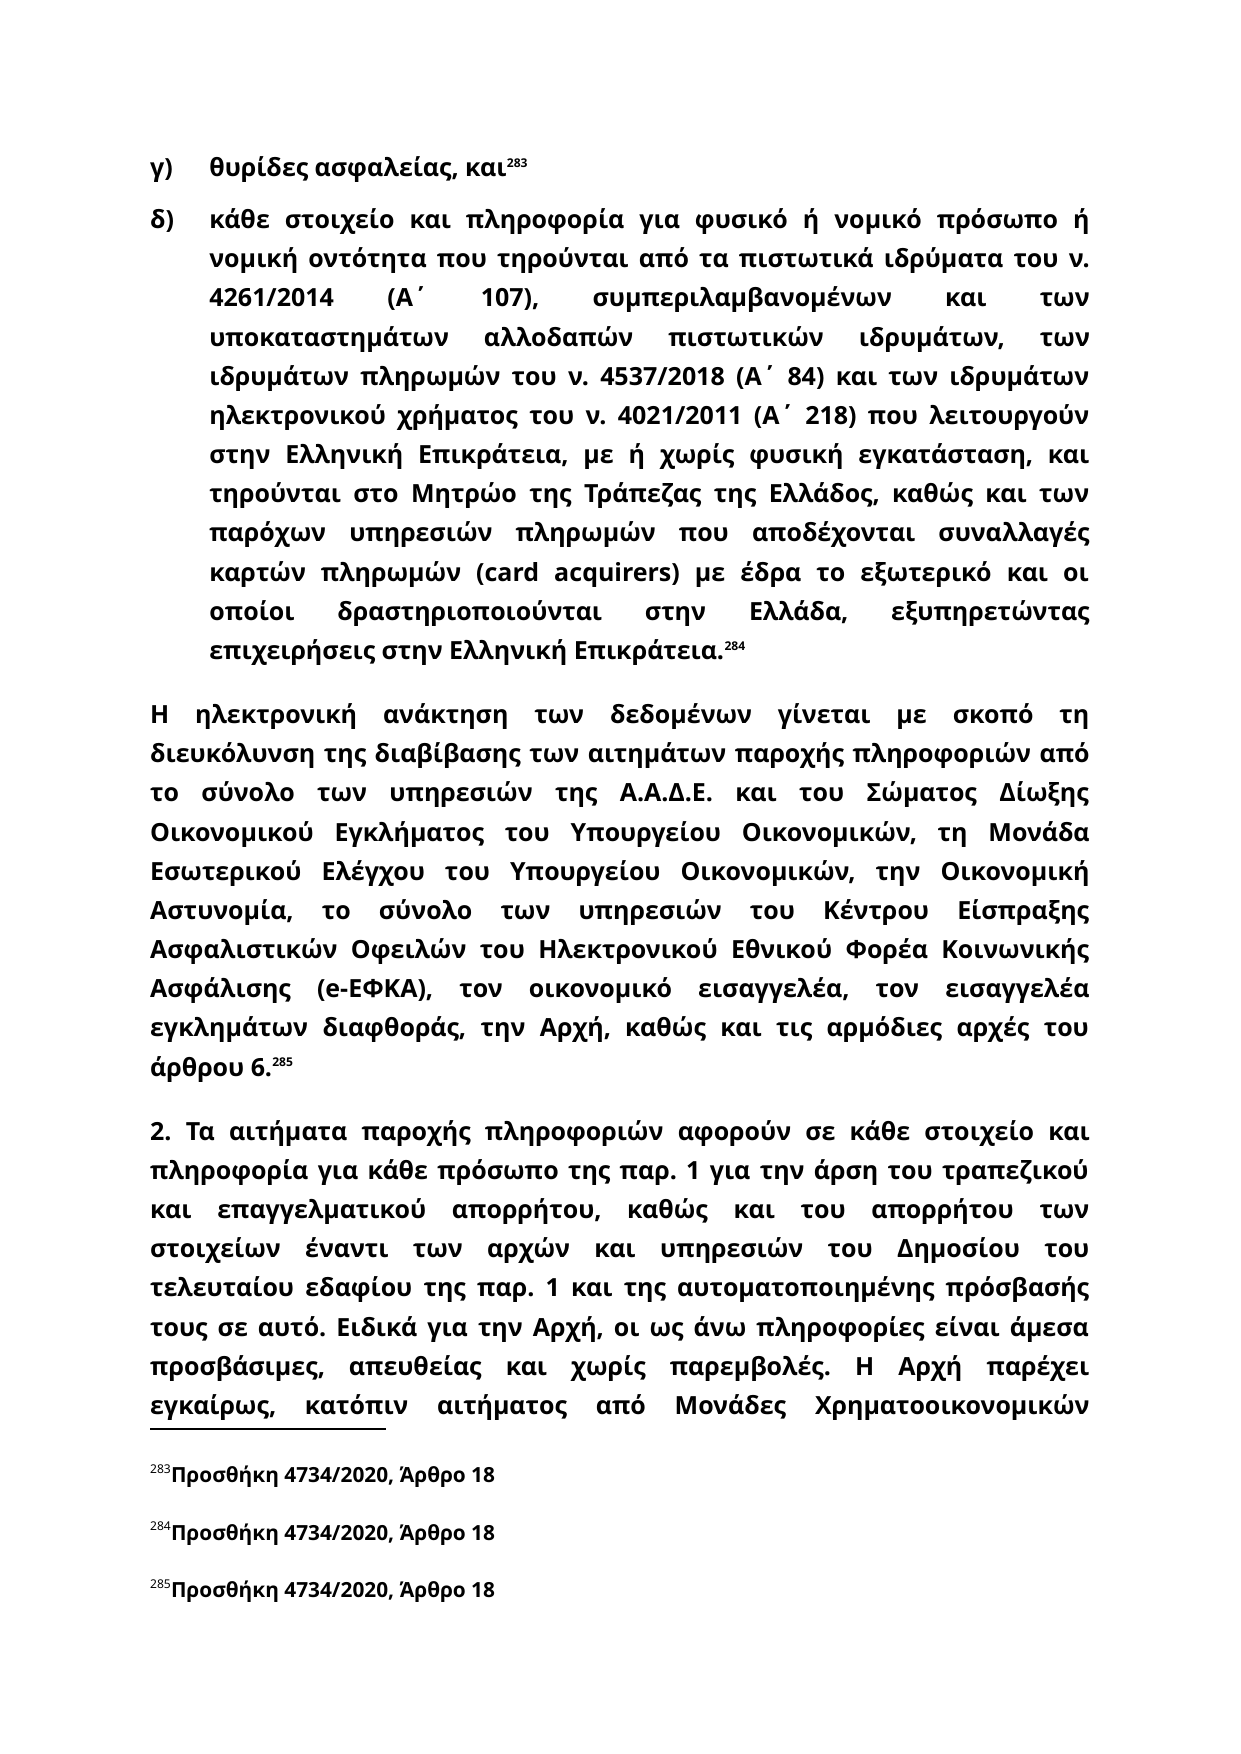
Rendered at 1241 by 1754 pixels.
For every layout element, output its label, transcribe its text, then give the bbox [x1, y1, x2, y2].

text Προσθήκη 4734/2020, Άρθρο 18 [150, 1518, 1090, 1546]
text Προσθήκη 4734/2020, Άρθρο 18 [150, 1576, 1090, 1604]
text Η ηλεκτρονική ανάκτηση των δεδομένων γίνεται με σκοπό τη διευκόλυνση της διαβίβασης των αιτημάτων παροχής πληροφοριών από το σύνολο των υπηρεσιών της Α.Α.Δ.Ε. και του Σώματος Δίωξης Οικονομικού Εγκλήματος του Υπουργείου Οικονομικών, τη Μονάδα Εσωτερικού Ελέγχου του Υπουργείου Οικονομικών, την Οικονομική Αστυνομία, το σύνολο των υπηρεσιών του Κέντρου Είσπραξης Ασφαλιστικών Οφειλών του Ηλεκτρονικού Εθνικού Φορέα Κοινωνικής Ασφάλισης (e-ΕΦΚΑ), τον οικονομικό εισαγγελέα, τον εισαγγελέα εγκλημάτων διαφθοράς, την Αρχή, καθώς και τις αρμόδιες αρχές του άρθρου 6. [150, 697, 1090, 1083]
list γ) θυρίδες ασφαλείας, και [150, 150, 1090, 184]
text 2. Τα αιτήματα παροχής πληροφοριών αφορούν σε κάθε στοιχείο και πληροφορία για κάθε πρόσωπο της παρ. 1 για την άρση του τραπεζικού και επαγγελματικού απορρήτου, καθώς και του απορρήτου των στοιχείων έναντι των αρχών και υπηρεσιών του Δημοσίου του τελευταίου εδαφίου της παρ. 1 και της αυτοματοποιημένης πρόσβασής τους σε αυτό. Ειδικά για την Αρχή, οι ως άνω πληροφορίες είναι άμεσα προσβάσιμες, απευθείας και χωρίς παρεμβολές. Η Αρχή παρέχει εγκαίρως, κατόπιν αιτήματος από Μονάδες Χρηματοοικονομικών [150, 1113, 1090, 1422]
list δ) κάθε στοιχείο και πληροφορία για φυσικό ή νομικό πρόσωπο ή νομική οντότητα που τηρούνται από τα πιστωτικά ιδρύματα του ν. 4261/2014 (Α΄ 107), συμπεριλαμβανομένων και των υποκαταστημάτων αλλοδαπών πιστωτικών ιδρυμάτων, των ιδρυμάτων πληρωμών του ν. 4537/2018 (Α΄ 84) και των ιδρυμάτων ηλεκτρονικού χρήματος του ν. 4021/2011 (Α΄ 218) που λειτουργούν στην Ελληνική Επικράτεια, με ή χωρίς φυσική εγκατάσταση, και τηρούνται στο Μητρώο της Τράπεζας της Ελλάδος, καθώς και των παρόχων υπηρεσιών πληρωμών που αποδέχονται συναλλαγές καρτών πληρωμών (card acquirers) με έδρα το εξωτερικό και οι οποίοι δραστηριοποιούνται στην Ελλάδα, εξυπηρετώντας επιχειρήσεις στην Ελληνική Επικράτεια. [150, 202, 1090, 667]
text Προσθήκη 4734/2020, Άρθρο 18 [150, 1460, 1090, 1489]
